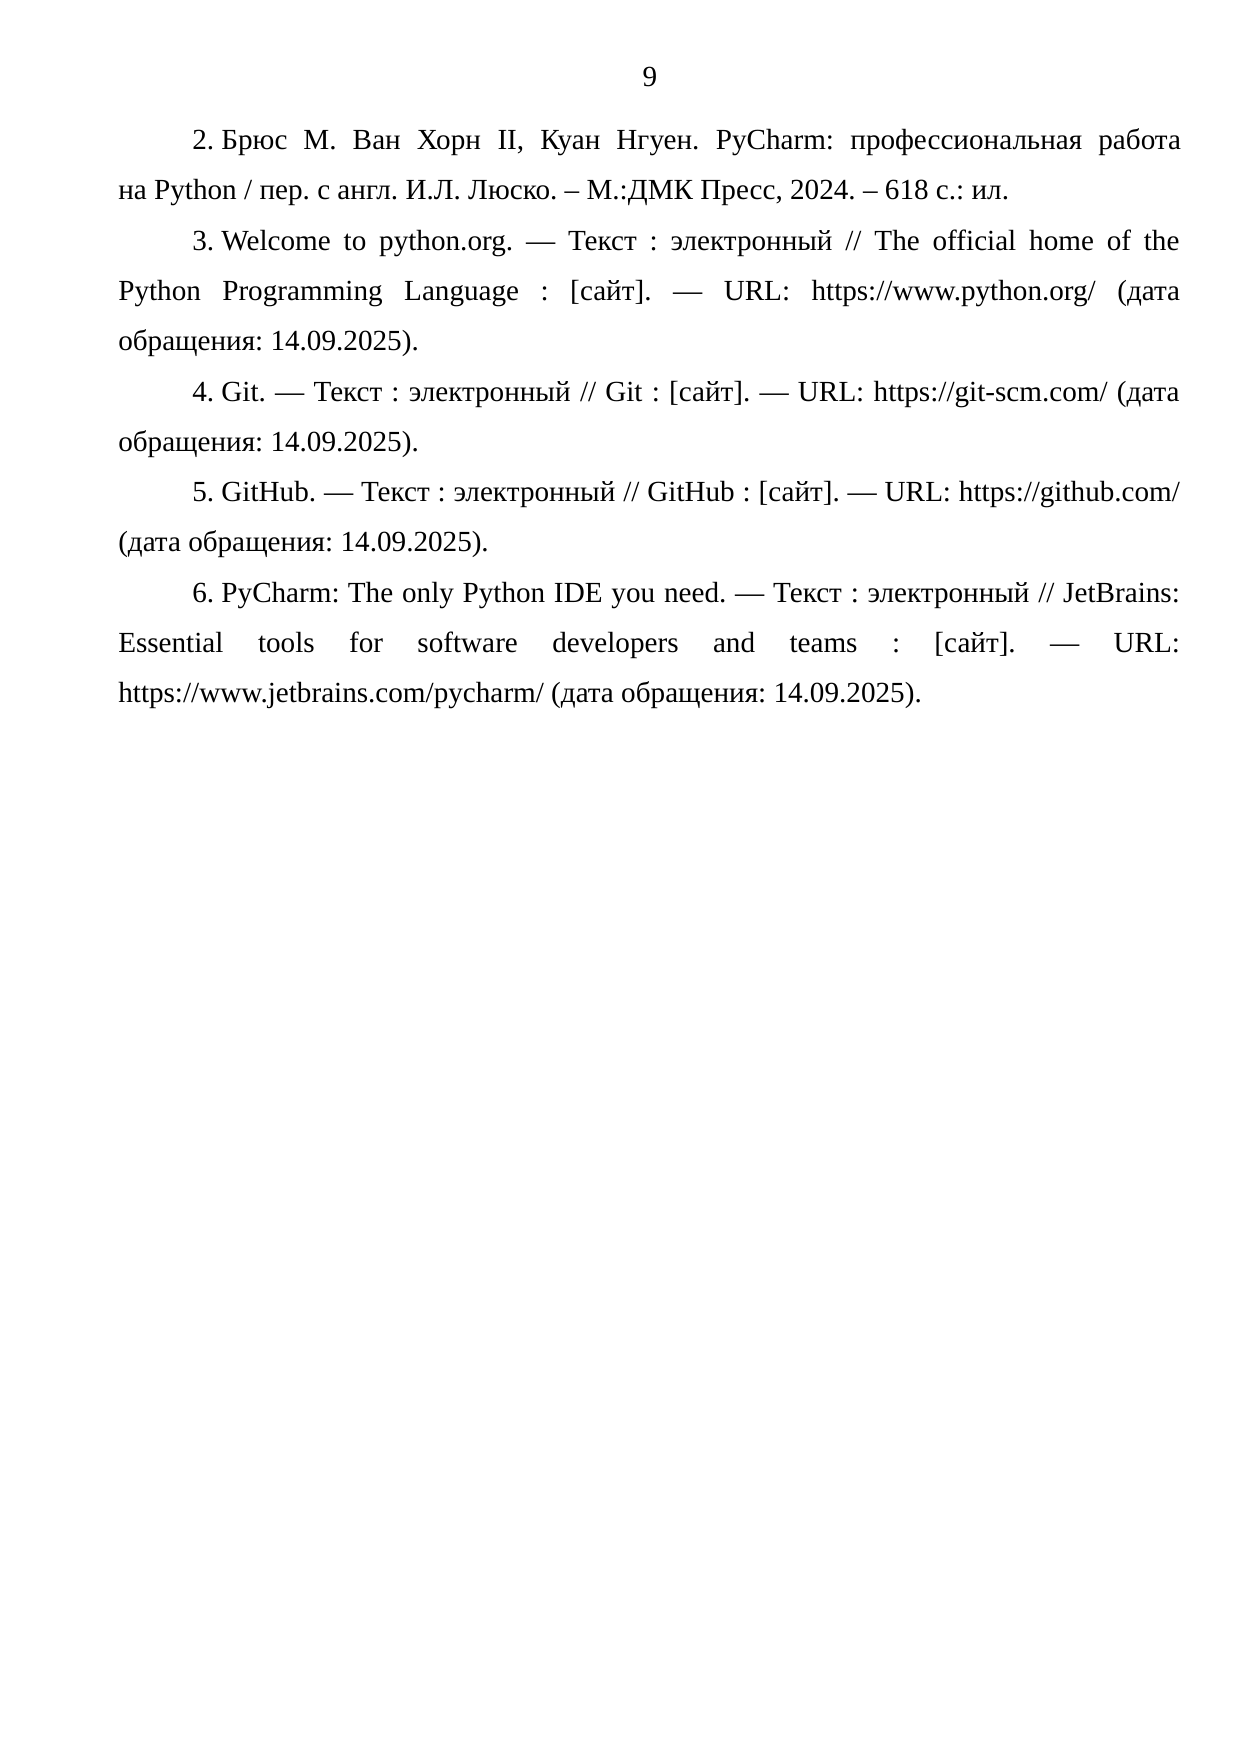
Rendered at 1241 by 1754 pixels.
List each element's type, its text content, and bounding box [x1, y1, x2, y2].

list GitHub. — Текст : электронный // GitHub : [сайт]. — URL: https://github.com/ (дата обращения: 14.09.2025). [118, 474, 1181, 558]
list PyCharm: The only Python IDE you need. — Текст : электронный // JetBrains: Essential tools for software developers and teams : [сайт]. — URL: https://www.jetbrains.com/pycharm/ (дата обращения: 14.09.2025). [118, 575, 1181, 709]
list Welcome to python.org. — Текст : электронный // The official home of the Python Programming Language : [сайт]. — URL: https://www.python.org/ (дата обращения: 14.09.2025). [118, 223, 1181, 357]
list Брюс М. Ван Хорн II, Куан Нгуен. PyCharm: профессиональная работа на Python / пер. с англ. И.Л. Люско. – М.:ДМК Пресс, 2024. – 618 с.: ил. [118, 122, 1181, 206]
list Git. — Текст : электронный // Git : [сайт]. — URL: https://git-scm.com/ (дата обращения: 14.09.2025). [118, 374, 1181, 457]
